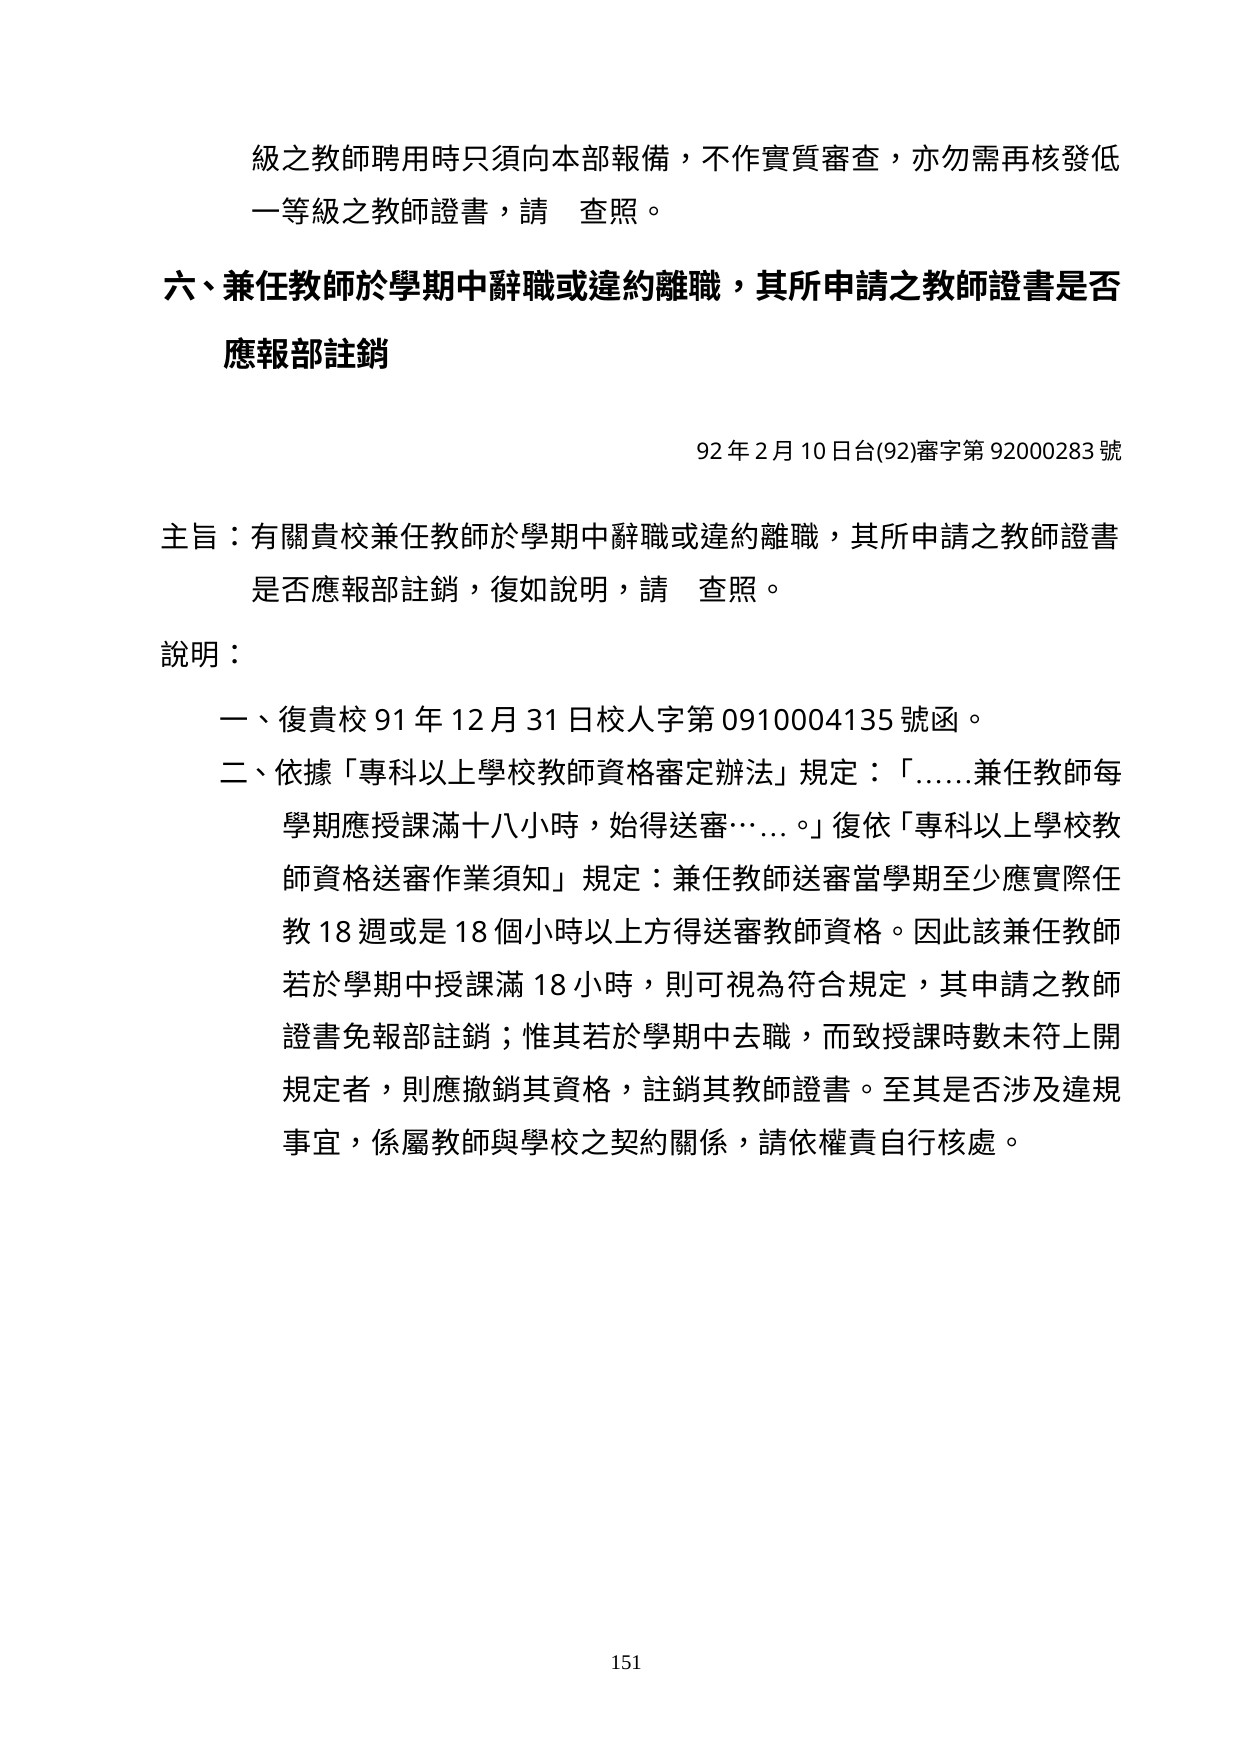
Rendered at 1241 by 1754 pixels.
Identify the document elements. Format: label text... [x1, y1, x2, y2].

text 級之教師聘用時只須向本部報備，不作實質審查，亦勿需再核發低一等級之教師證書，請 查照。 [160, 136, 1122, 231]
text 一、復貴校91年12月31日校人字第0910004135號函。 [130, 697, 1122, 739]
text 二、依據「專科以上學校教師資格審定辦法」規定：「……兼任教師每學期應授課滿十八小時，始得送審……。」復依「專科以上學校教師資格送審作業須知」規定：兼任教師送審當學期至少應實際任教18週或是18個小時以上方得送審教師資格。因此該兼任教師若於學期中授課滿18小時，則可視為符合規定，其申請之教師證書免報部註銷；惟其若於學期中去職，而致授課時數未符上開規定者，則應撤銷其資格，註銷其教師證書。至其是否涉及違規事宜，係屬教師與學校之契約關係，請依權責自行核處。 [130, 750, 1122, 1162]
text 92年2月10日台(92)審字第92000283號 [130, 433, 1122, 466]
text 主旨：有關貴校兼任教師於學期中辭職或違約離職，其所申請之教師證書是否應報部註銷，復如說明，請 查照。 [160, 513, 1122, 608]
text 說明： [160, 632, 1122, 674]
subtitle 六、兼任教師於學期中辭職或違約離職，其所申請之教師證書是否應報部註銷 [163, 260, 1122, 376]
